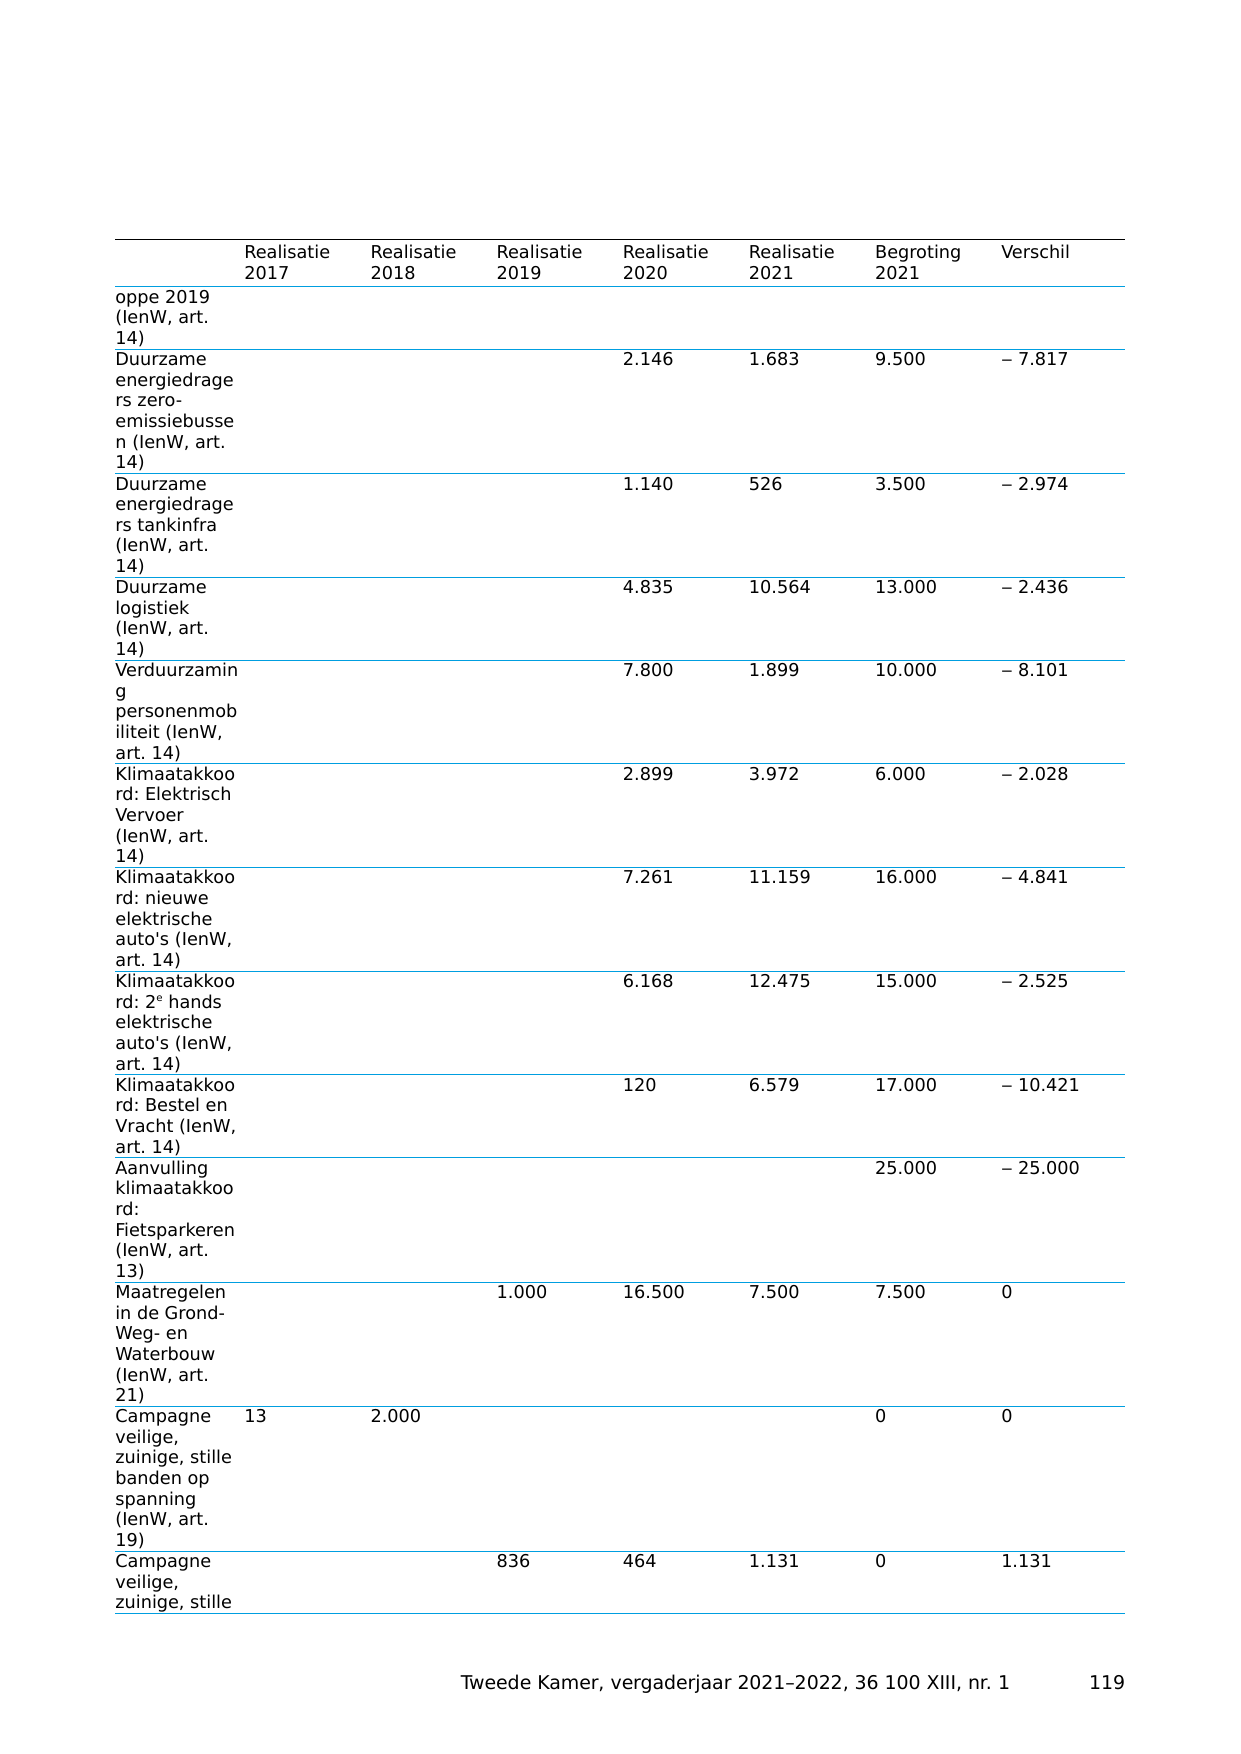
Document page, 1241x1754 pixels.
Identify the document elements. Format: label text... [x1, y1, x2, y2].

table_cell 4.835 [620, 578, 746, 659]
table_cell [998, 287, 1125, 349]
table_cell oppe 2019 (IenW, art. 14) [115, 287, 241, 349]
table_cell ‒ 7.817 [998, 350, 1125, 473]
table_cell [494, 972, 620, 1074]
table_cell [368, 1158, 493, 1281]
table_cell 464 [620, 1552, 746, 1613]
table_cell 12.475 [746, 972, 872, 1074]
table_cell 1.683 [746, 350, 872, 473]
table_cell [494, 578, 620, 659]
table_cell [494, 764, 620, 867]
table_cell Verduurzaming personenmobiliteit (IenW, art. 14) [115, 661, 241, 763]
table_cell [241, 1552, 367, 1613]
table_cell [494, 350, 620, 473]
table_cell 13 [241, 1407, 367, 1551]
table_cell 16.000 [872, 868, 998, 971]
table_cell Realisatie 2020 [620, 240, 746, 286]
table_cell 1.000 [494, 1283, 620, 1406]
table_cell 6.579 [746, 1075, 872, 1157]
table_cell [115, 240, 241, 286]
table_header Tabel 36 Overzicht maatregelen1 ten behoeve van het Energieakkoord, het Klimaatakkoord en CO2-reducerende maatregelen (uitvoering van het Urgenda-vonnis) (bedragen x € 1.000) [115, 191, 1125, 239]
table_cell [872, 287, 998, 349]
table_cell 2.146 [620, 350, 746, 473]
table_cell [241, 1283, 367, 1406]
table_cell 7.500 [872, 1283, 998, 1406]
table_cell 16.500 [620, 1283, 746, 1406]
table_cell 526 [746, 474, 872, 577]
table_cell 6.000 [872, 764, 998, 867]
table_cell [368, 1552, 493, 1613]
table_cell [368, 764, 493, 867]
table_cell 0 [998, 1407, 1125, 1551]
table_cell Begroting 2021 [872, 240, 998, 286]
table_cell Verschil [998, 240, 1125, 286]
table_cell 3.972 [746, 764, 872, 867]
table_cell 2.000 [368, 1407, 493, 1551]
table_cell 9.500 [872, 350, 998, 473]
table_cell Duurzame energiedragers zero-emissiebussen (IenW, art. 14) [115, 350, 241, 473]
table_cell Maatregelen in de Grond-Weg- en Waterbouw (IenW, art. 21) [115, 1283, 241, 1406]
table_cell Klimaatakkoord: Bestel en Vracht (IenW, art. 14) [115, 1075, 241, 1157]
table_cell [241, 764, 367, 867]
table_cell 13.000 [872, 578, 998, 659]
table_cell 7.500 [746, 1283, 872, 1406]
table_cell Duurzame logistiek (IenW, art. 14) [115, 578, 241, 659]
table_cell [368, 868, 493, 971]
table_cell [241, 1075, 367, 1157]
table_cell [368, 578, 493, 659]
table_cell 1.140 [620, 474, 746, 577]
table_cell [494, 474, 620, 577]
table_cell Realisatie 2019 [494, 240, 620, 286]
table_cell 25.000 [872, 1158, 998, 1281]
table_cell Realisatie 2017 [241, 240, 367, 286]
table_cell [368, 350, 493, 473]
table_cell [241, 287, 367, 349]
table_cell ‒ 25.000 [998, 1158, 1125, 1281]
table_cell 17.000 [872, 1075, 998, 1157]
table_cell [241, 1158, 367, 1281]
table_cell [241, 350, 367, 473]
table_cell 7.800 [620, 661, 746, 763]
table_cell ‒ 2.436 [998, 578, 1125, 659]
table_cell 6.168 [620, 972, 746, 1074]
table_cell [241, 578, 367, 659]
table_cell Campagne veilige, zuinige, stille banden op spanning (IenW, art. 19) [115, 1407, 241, 1551]
table_cell [241, 474, 367, 577]
table_cell [620, 287, 746, 349]
table_cell Aanvulling klimaatakkoord: Fietsparkeren (IenW, art. 13) [115, 1158, 241, 1281]
table_cell [620, 1407, 746, 1551]
table_cell 0 [872, 1407, 998, 1551]
table_cell [494, 1158, 620, 1281]
table_cell [494, 287, 620, 349]
table_cell [746, 1407, 872, 1551]
table_cell [494, 661, 620, 763]
table_cell 1.131 [998, 1552, 1125, 1613]
table_cell 1.899 [746, 661, 872, 763]
table_cell ‒ 4.841 [998, 868, 1125, 971]
table_cell Klimaatakkoord: nieuwe elektrische auto's (IenW, art. 14) [115, 868, 241, 971]
table_cell Duurzame energiedragers tankinfra (IenW, art. 14) [115, 474, 241, 577]
table_cell 1.131 [746, 1552, 872, 1613]
table_cell 10.000 [872, 661, 998, 763]
table_cell ‒ 10.421 [998, 1075, 1125, 1157]
table_cell 7.261 [620, 868, 746, 971]
table_cell [368, 661, 493, 763]
table_cell Klimaatakkoord: Elektrisch Vervoer (IenW, art. 14) [115, 764, 241, 867]
table_cell Realisatie 2021 [746, 240, 872, 286]
table_cell 11.159 [746, 868, 872, 971]
table_cell 0 [998, 1283, 1125, 1406]
table_cell [494, 1407, 620, 1551]
table_cell ‒ 2.028 [998, 764, 1125, 867]
table_cell [494, 1075, 620, 1157]
table_cell [368, 1075, 493, 1157]
table_cell 0 [872, 1552, 998, 1613]
table_cell 836 [494, 1552, 620, 1613]
table_cell [494, 868, 620, 971]
table_cell [241, 661, 367, 763]
table_cell 3.500 [872, 474, 998, 577]
table_cell ‒ 2.974 [998, 474, 1125, 577]
table_cell 120 [620, 1075, 746, 1157]
table_cell [368, 287, 493, 349]
table_cell 10.564 [746, 578, 872, 659]
table_cell 2.899 [620, 764, 746, 867]
table_cell [620, 1158, 746, 1281]
table_cell [368, 1283, 493, 1406]
table_cell [368, 972, 493, 1074]
table_cell [241, 972, 367, 1074]
table_cell Realisatie 2018 [368, 240, 493, 286]
table_cell [368, 474, 493, 577]
table_cell [241, 868, 367, 971]
table_cell [746, 287, 872, 349]
table_cell Campagne veilige, zuinige, stille [115, 1552, 241, 1613]
table_cell Klimaatakkoord: 2e hands elektrische auto's (IenW, art. 14) [115, 972, 241, 1074]
table_cell 15.000 [872, 972, 998, 1074]
table_cell [746, 1158, 872, 1281]
table_cell ‒ 2.525 [998, 972, 1125, 1074]
table_cell ‒ 8.101 [998, 661, 1125, 763]
